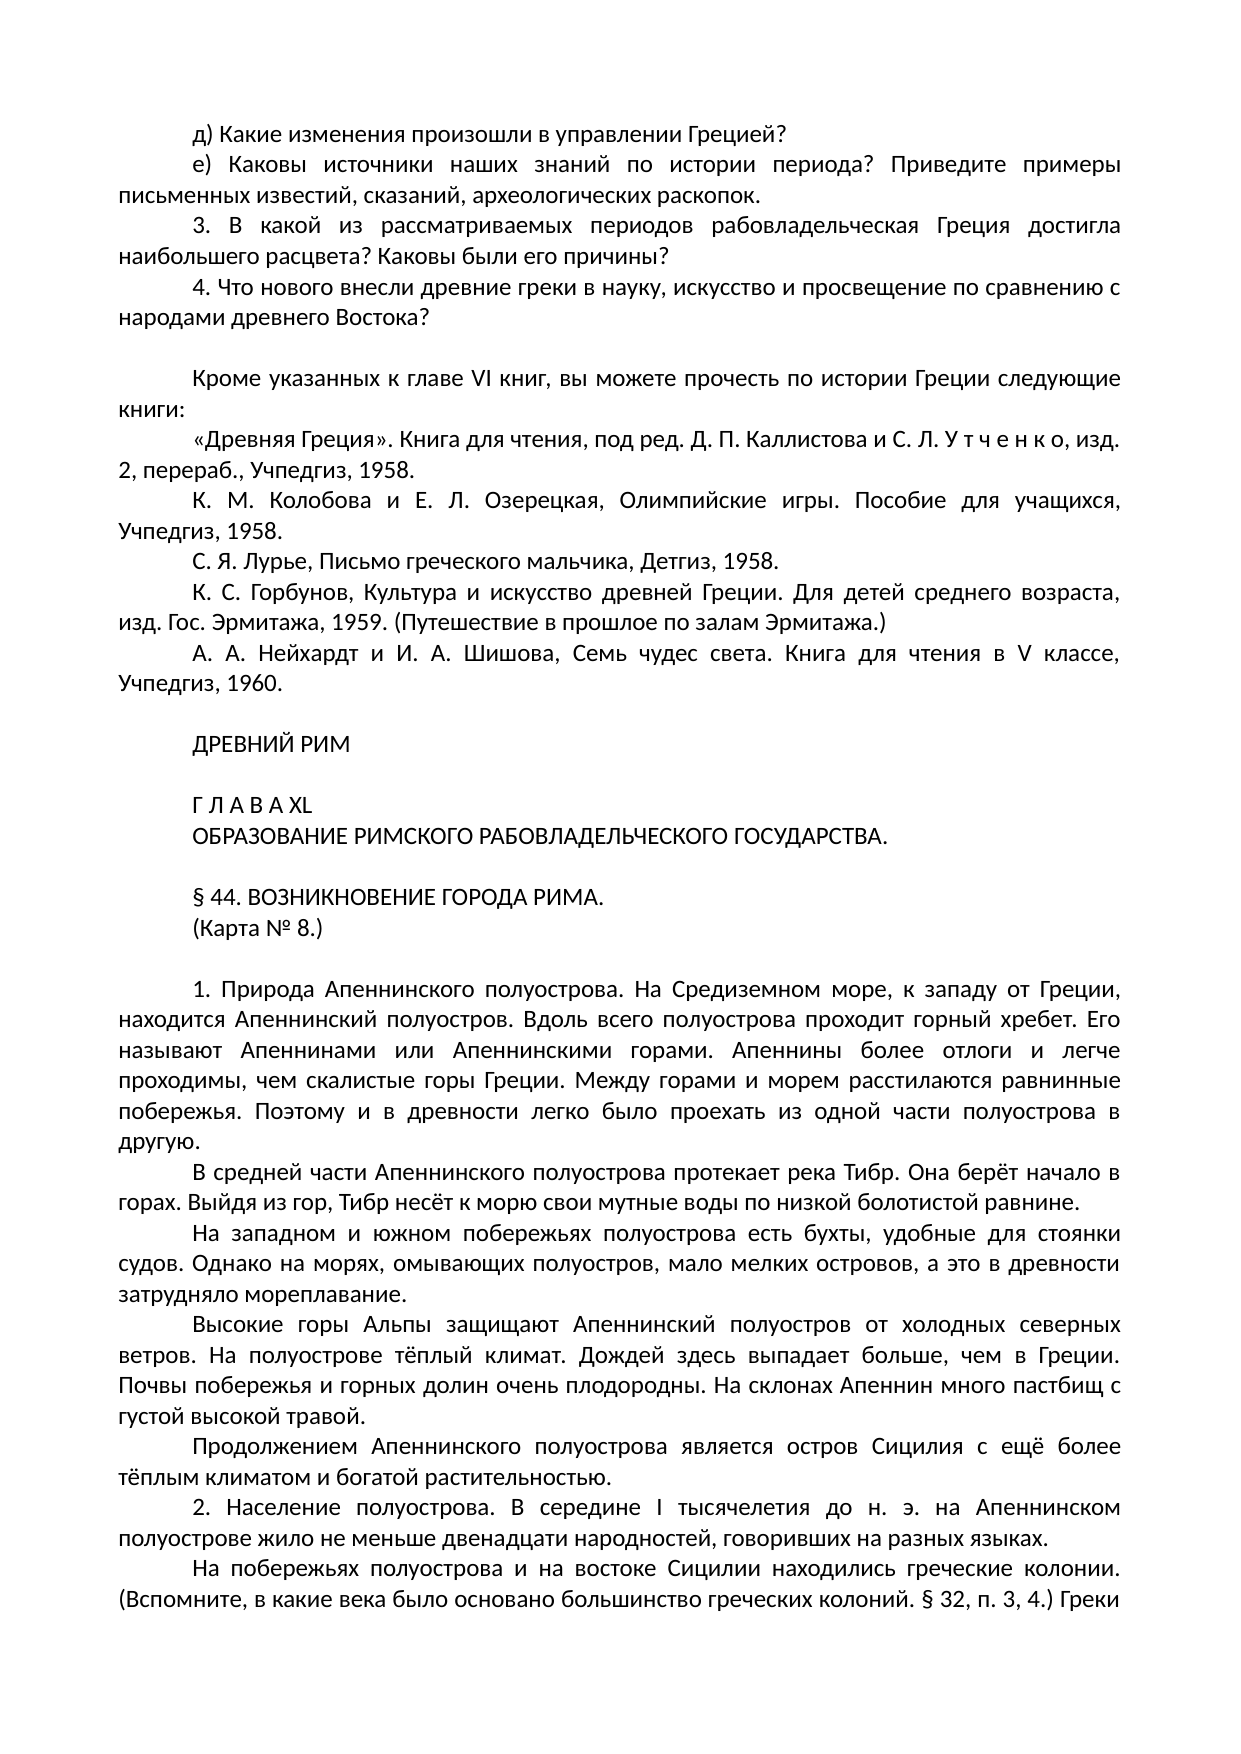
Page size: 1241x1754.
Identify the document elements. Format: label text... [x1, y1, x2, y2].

text К. С. Горбунов, Культура и искусство древней Греции. Для детей среднего возраста, изд. Гос. Эрмитажа, 1959. (Путешествие в прошлое по залам Эрмитажа.) [118, 576, 1122, 637]
text Кроме указанных к главе VI книг, вы можете прочесть по истории Греции следующие книги: [118, 362, 1122, 423]
text С. Я. Лурье, Письмо греческого мальчика, Детгиз, 1958. [118, 545, 1122, 576]
text На западном и южном побережьях полуострова есть бухты, удобные для стоянки судов. Однако на морях, омывающих полуостров, мало мелких островов, а это в древности затрудняло мореплавание. [118, 1217, 1122, 1308]
text А. А. Нейхардт и И. А. Шишова, Семь чудес света. Книга для чтения в V классе, Учпедгиз, 1960. [118, 637, 1122, 698]
text «Древняя Греция». Книга для чтения, под ред. Д. П. Каллистова и С. Л. У т ч е н к о, изд. 2, перераб., Учпедгиз, 1958. [118, 423, 1122, 484]
text ОБРАЗОВАНИЕ РИМСКОГО РАБОВЛАДЕЛЬЧЕСКОГО ГОСУДАРСТВА. [118, 820, 1122, 851]
text е) Каковы источники наших знаний по истории периода? Приведите примеры письменных известий, сказаний, археологических раскопок. [118, 149, 1122, 210]
text Высокие горы Альпы защищают Апеннинский полуостров от холодных северных ветров. На полуострове тёплый климат. Дождей здесь выпадает больше, чем в Греции. Почвы побережья и горных долин очень плодородны. На склонах Апеннин много пастбищ с густой высокой травой. [118, 1308, 1122, 1431]
text ДРЕВНИЙ РИМ [118, 728, 1122, 759]
text (Карта № 8.) [118, 912, 1122, 942]
text 2. Население полуострова. В середине I тысячелетия до н. э. на Апеннинском полуострове жило не меньше двенадцати народностей, говоривших на разных языках. [118, 1492, 1122, 1553]
text На побережьях полуострова и на востоке Сицилии находились греческие колонии. (Вспомните, в какие века было основано большинство греческих колоний. § 32, п. 3, 4.) Греки [118, 1553, 1122, 1614]
text Продолжением Апеннинского полуострова является остров Сицилия с ещё более тёплым климатом и богатой растительностью. [118, 1431, 1122, 1492]
text 4. Что нового внесли древние греки в науку, искусство и просвещение по сравнению с народами древнего Востока? [118, 271, 1122, 332]
text § 44. ВОЗНИКНОВЕНИЕ ГОРОДА РИМА. [118, 881, 1122, 912]
text д) Какие изменения произошли в управлении Грецией? [118, 118, 1122, 149]
text К. М. Колобова и Е. Л. Озерецкая, Олимпийские игры. Пособие для учащихся, Учпедгиз, 1958. [118, 484, 1122, 545]
text 3. В какой из рассматриваемых периодов рабовладельческая Греция достигла наибольшего расцвета? Каковы были его причины? [118, 210, 1122, 271]
text В средней части Апеннинского полуострова протекает река Тибр. Она берёт начало в горах. Выйдя из гор, Тибр несёт к морю свои мутные воды по низкой болотистой равнине. [118, 1156, 1122, 1217]
text Г Л А В A XL [118, 789, 1122, 820]
text 1. Природа Апеннинского полуострова. На Средиземном море, к западу от Греции, находится Апеннинский полуостров. Вдоль всего полуострова проходит горный хребет. Его называют Апеннинами или Апеннинскими горами. Апеннины более отлоги и легче проходимы, чем скалистые горы Греции. Между горами и морем расстилаются равнинные побережья. Поэтому и в древности легко было проехать из одной части полуострова в другую. [118, 973, 1122, 1156]
